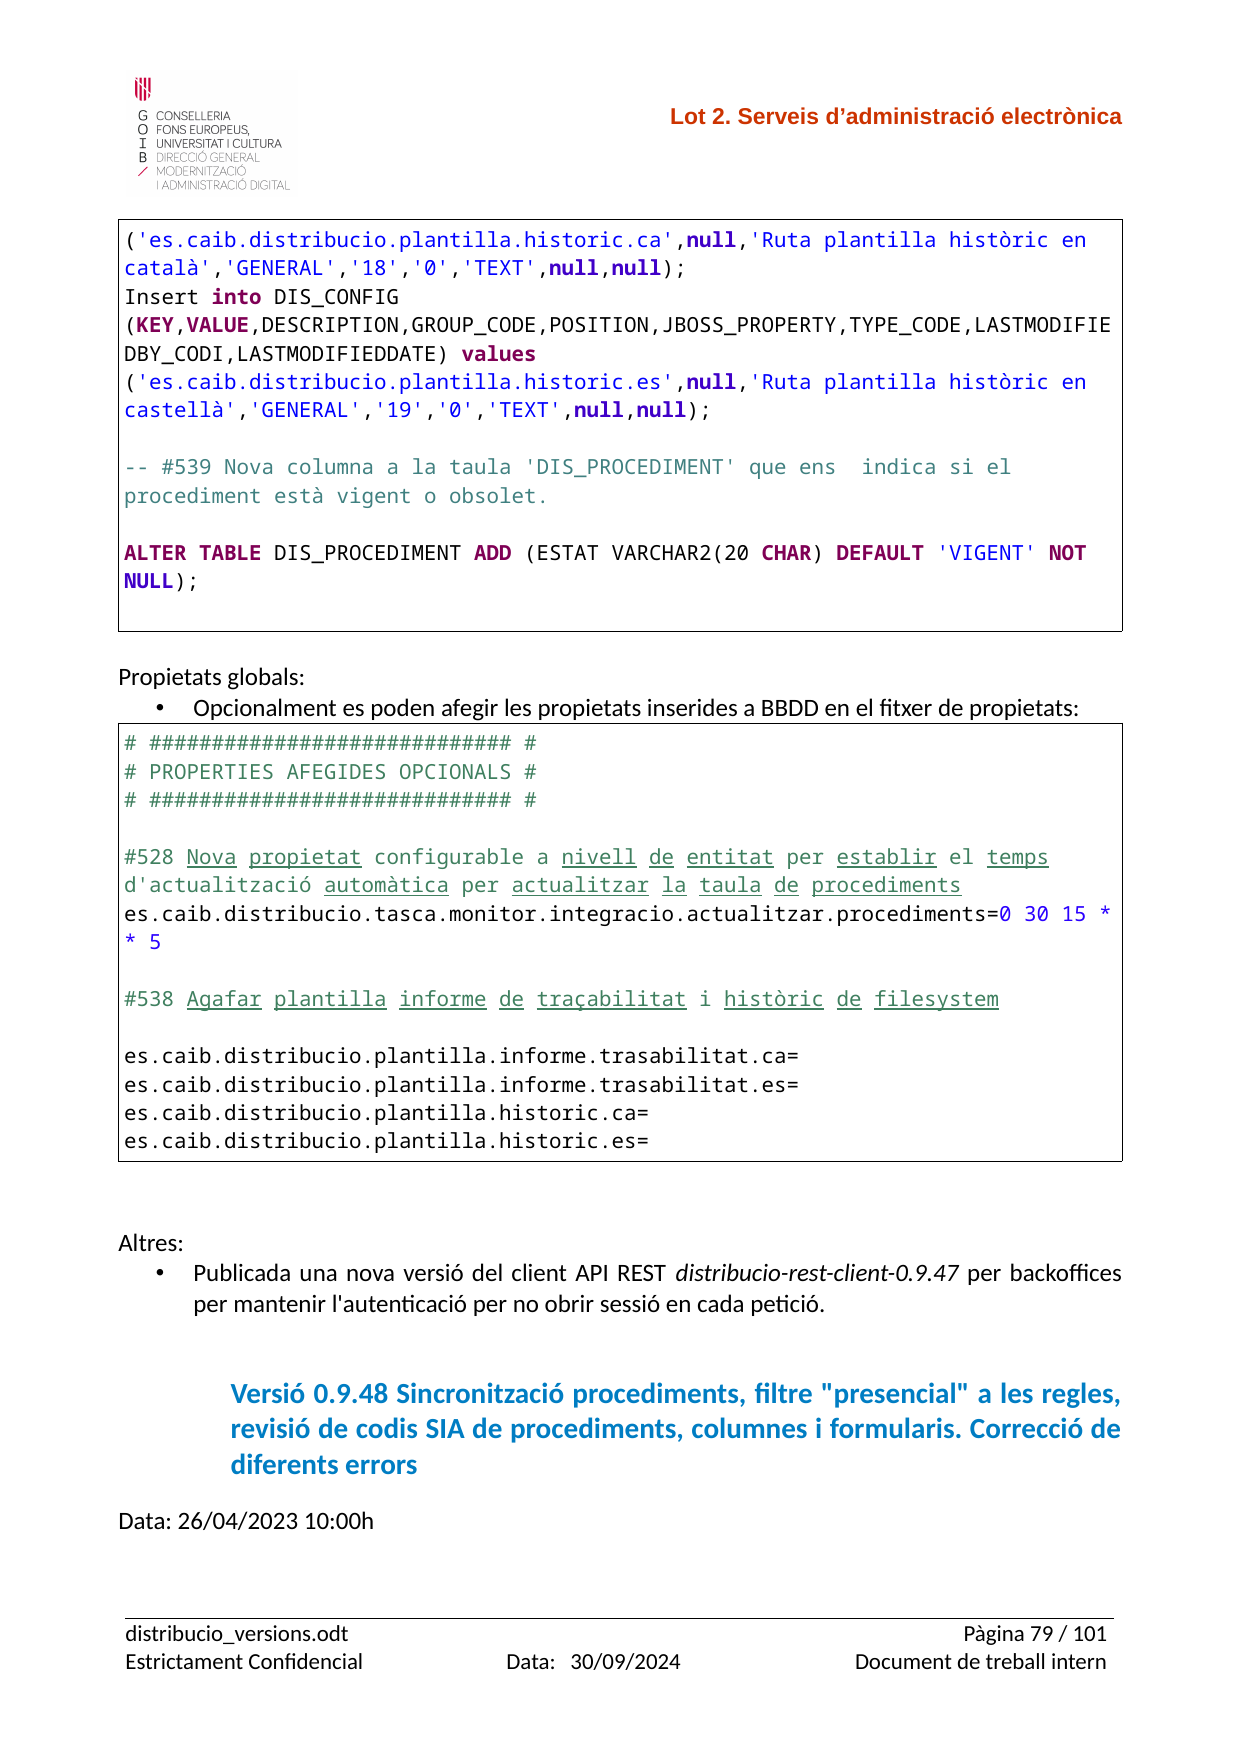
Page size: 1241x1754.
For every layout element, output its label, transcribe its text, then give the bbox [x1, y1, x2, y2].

picture [126, 70, 299, 197]
list Opcionalment es poden afegir les propietats inserides a BBDD en el fitxer de propietats: [156, 692, 1122, 723]
text Altres: [118, 1227, 1122, 1257]
subtitle Versió 0.9.48 Sincronització procediments, filtre "presencial" a les regles, revisió de codis SIA de procediments, columnes i formularis. Correcció de diferents errors [153, 1375, 1122, 1482]
table_header ('es.caib.distribucio.plantilla.historic.ca',null,'Ruta plantilla històric en català','GENERAL','18','0','TEXT',null,null); Insert into DIS_CONFIG (KEY,VALUE,DESCRIPTION,GROUP_CODE,POSITION,JBOSS_PROPERTY,TYPE_CODE,LASTMODIFIEDBY_CODI,LASTMODIFIEDDATE) values ('es.caib.distribucio.plantilla.historic.es',null,'Ruta plantilla històric en castellà','GENERAL','19','0','TEXT',null,null); -- #539 Nova columna a la taula 'DIS_PROCEDIMENT' que ens indica si el procediment està vigent o obsolet. ALTER TABLE DIS_PROCEDIMENT ADD (ESTAT VARCHAR2(20 CHAR) DEFAULT 'VIGENT' NOT NULL); [119, 220, 1122, 631]
list Publicada una nova versió del client API REST distribucio-rest-client-0.9.47 per backoffices per mantenir l'autenticació per no obrir sessió en cada petició. [156, 1257, 1122, 1318]
table_header # ############################# # # PROPERTIES AFEGIDES OPCIONALS # # ############################# # #528 Nova propietat configurable a nivell de entitat per establir el temps d'actualització automàtica per actualitzar la taula de procediments es.caib.distribucio.tasca.monitor.integracio.actualitzar.procediments=0 30 15 * * 5 #538 Agafar plantilla informe de traçabilitat i històric de filesystem es.caib.distribucio.plantilla.informe.trasabilitat.ca= es.caib.distribucio.plantilla.informe.trasabilitat.es= es.caib.distribucio.plantilla.historic.ca= es.caib.distribucio.plantilla.historic.es= [119, 724, 1122, 1161]
text Data: 26/04/2023 10:00h [118, 1505, 1122, 1536]
text Propietats globals: [118, 662, 1122, 692]
